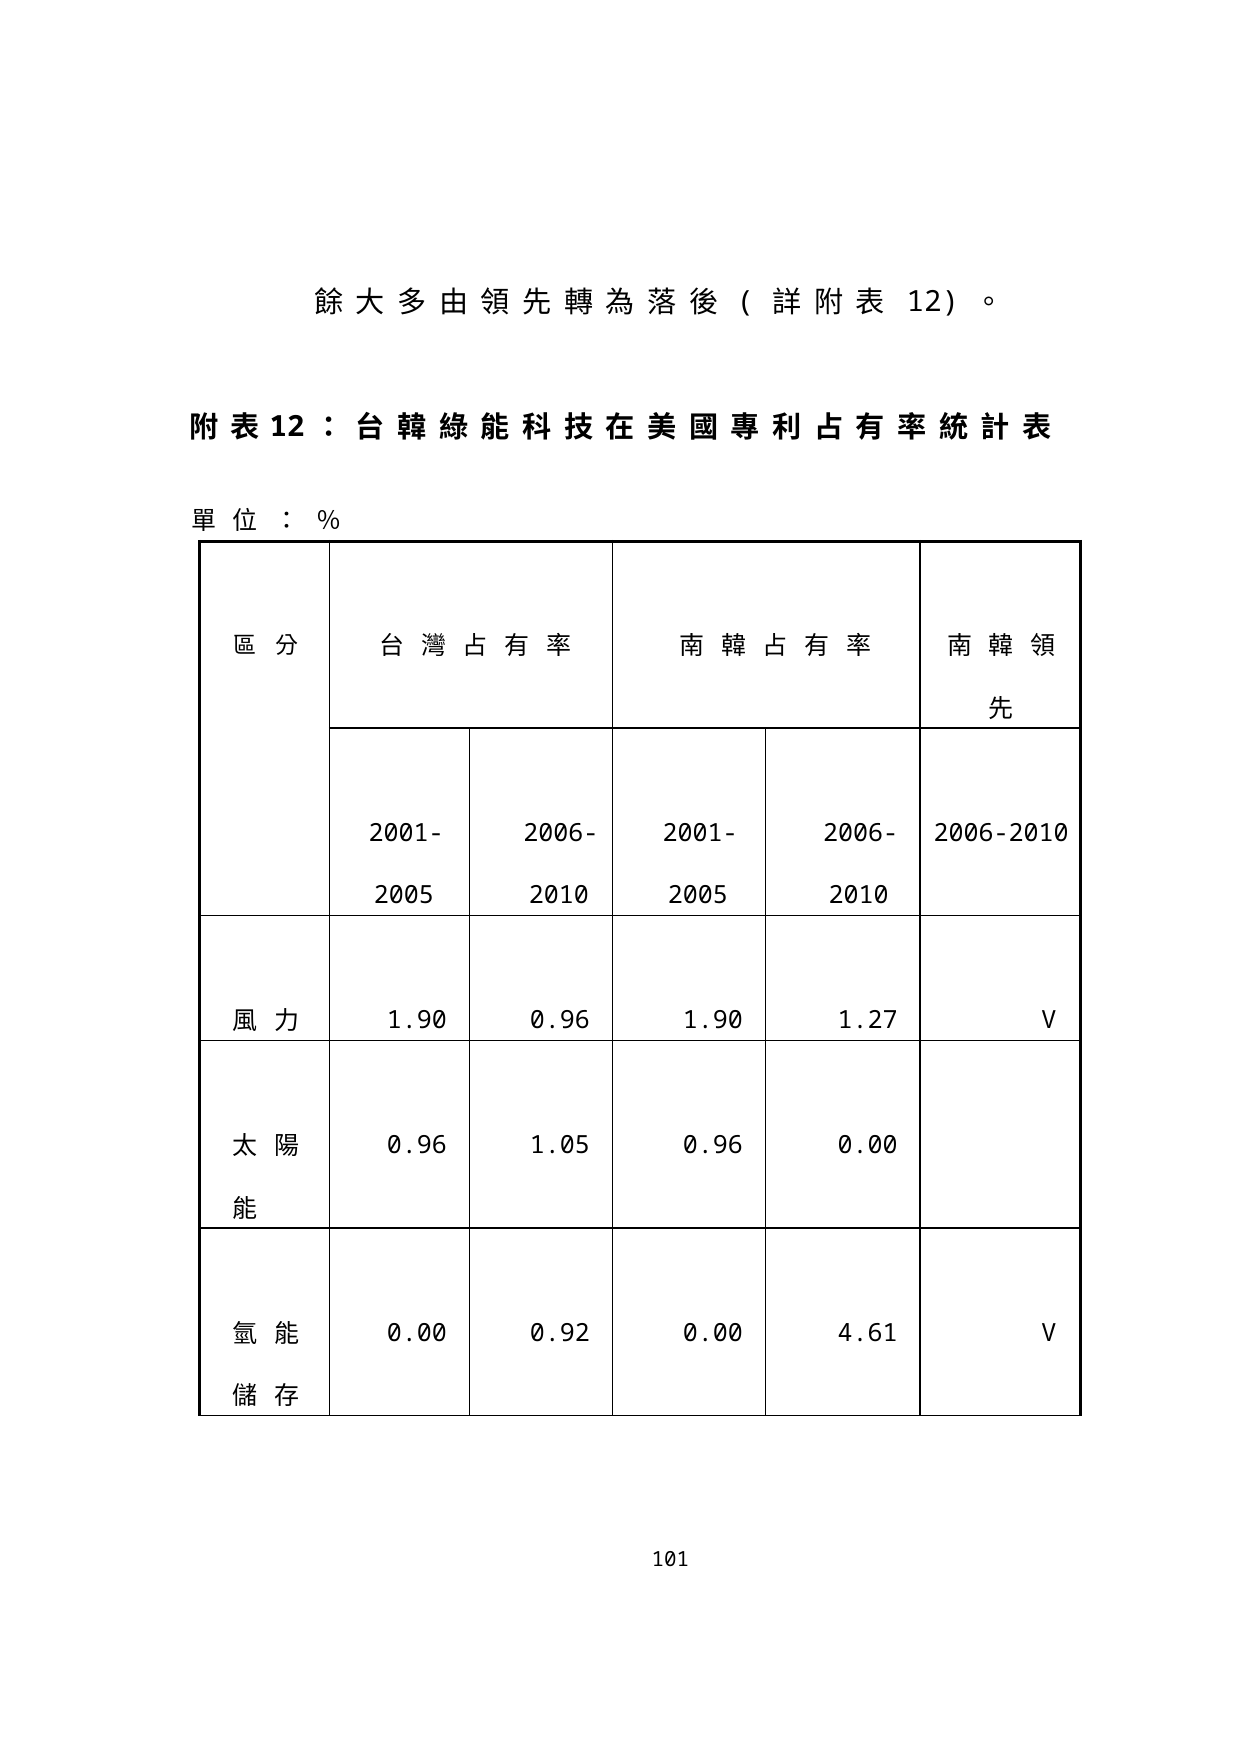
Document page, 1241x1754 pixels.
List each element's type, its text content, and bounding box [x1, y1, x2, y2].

table_cell 2006-2010 [921, 729, 1079, 915]
table_cell 0.96 [330, 1041, 469, 1227]
table_cell [921, 1041, 1079, 1227]
table_cell 0.00 [613, 1229, 765, 1415]
table_cell 2001-2005 [613, 729, 765, 915]
table_cell 0.96 [470, 916, 612, 1040]
table_cell 太陽能 [201, 1041, 329, 1227]
table_cell 風力 [201, 916, 329, 1040]
table_header 區分 [201, 543, 329, 915]
table_header 台灣占有率 [330, 543, 612, 727]
table_header 南韓領先 [921, 543, 1079, 727]
table_cell V [921, 916, 1079, 1040]
table_header 南韓占有率 [613, 543, 919, 727]
table_cell 1.90 [613, 916, 765, 1040]
table_cell 2006-2010 [470, 729, 612, 915]
table_cell 0.00 [766, 1041, 919, 1227]
table_cell 1.90 [330, 916, 469, 1040]
table_cell 氫能儲存 [201, 1229, 329, 1415]
table_cell 0.00 [330, 1229, 469, 1415]
table_cell 0.92 [470, 1229, 612, 1415]
table_cell 1.27 [766, 916, 919, 1040]
text 附表12：台韓綠能科技在美國專利占有率統計表 單位：％ [183, 352, 1058, 540]
table_cell V [921, 1229, 1079, 1415]
table_cell 2006-2010 [766, 729, 919, 915]
text 餘大多由領先轉為落後(詳附表12)。 [301, 227, 1058, 352]
table_cell 4.61 [766, 1229, 919, 1415]
table_cell 2001-2005 [330, 729, 469, 915]
table_cell 1.05 [470, 1041, 612, 1227]
table_cell 0.96 [613, 1041, 765, 1227]
